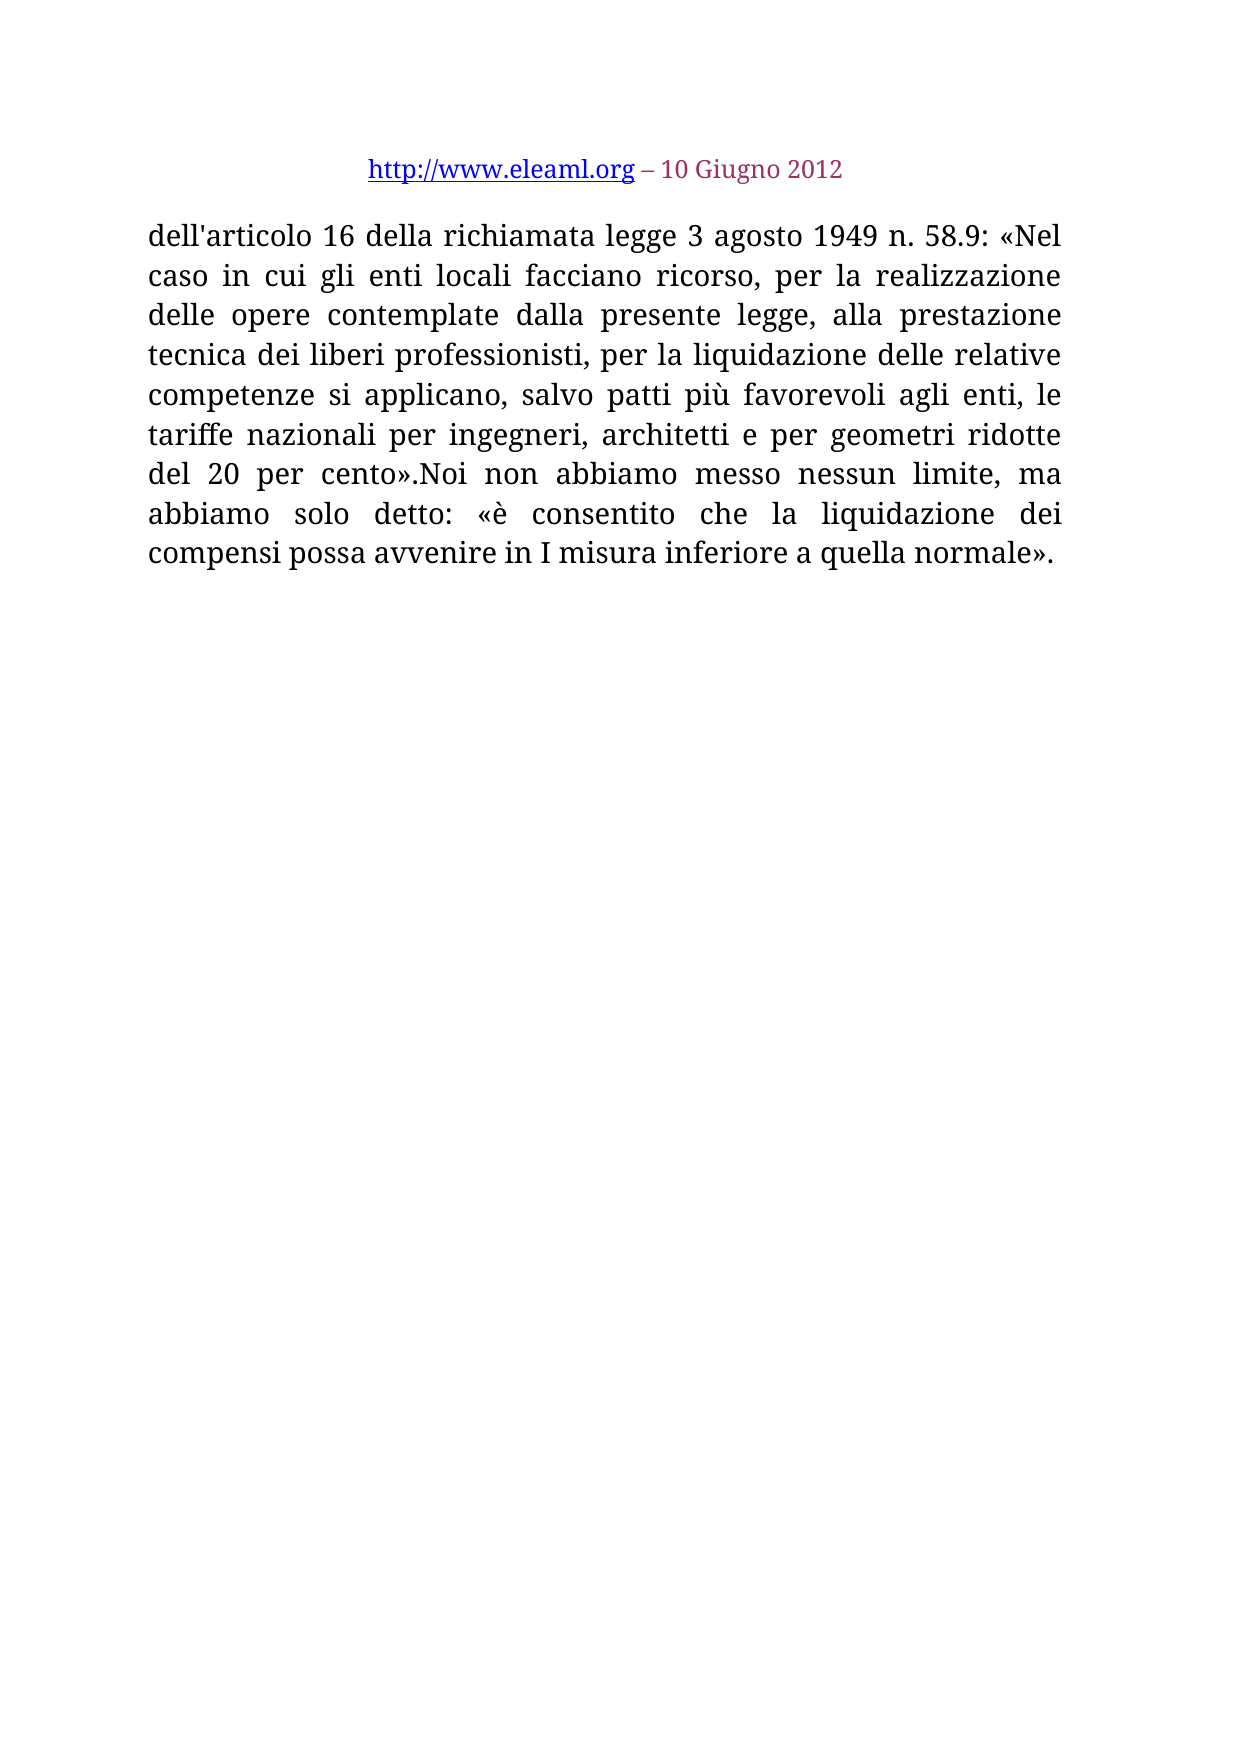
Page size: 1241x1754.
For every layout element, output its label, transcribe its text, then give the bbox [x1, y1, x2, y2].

text dell'articolo 16 della richiamata legge 3 agosto 1949 n. 58.9: «Nel caso in cui gli enti locali facciano ricorso, per la realizzazione delle opere contemplate dalla presente legge, alla prestazione tecnica dei liberi professionisti, per la liquidazione delle relative competenze si applicano, salvo patti più favorevoli agli enti, le tariffe nazionali per ingegneri, architetti e per geometri ridotte del 20 per cento».Noi non abbiamo messo nessun limite, ma abbiamo solo detto: «è consentito che la liquidazione dei compensi possa avvenire in I misura inferiore a quella normale». [148, 215, 1063, 572]
